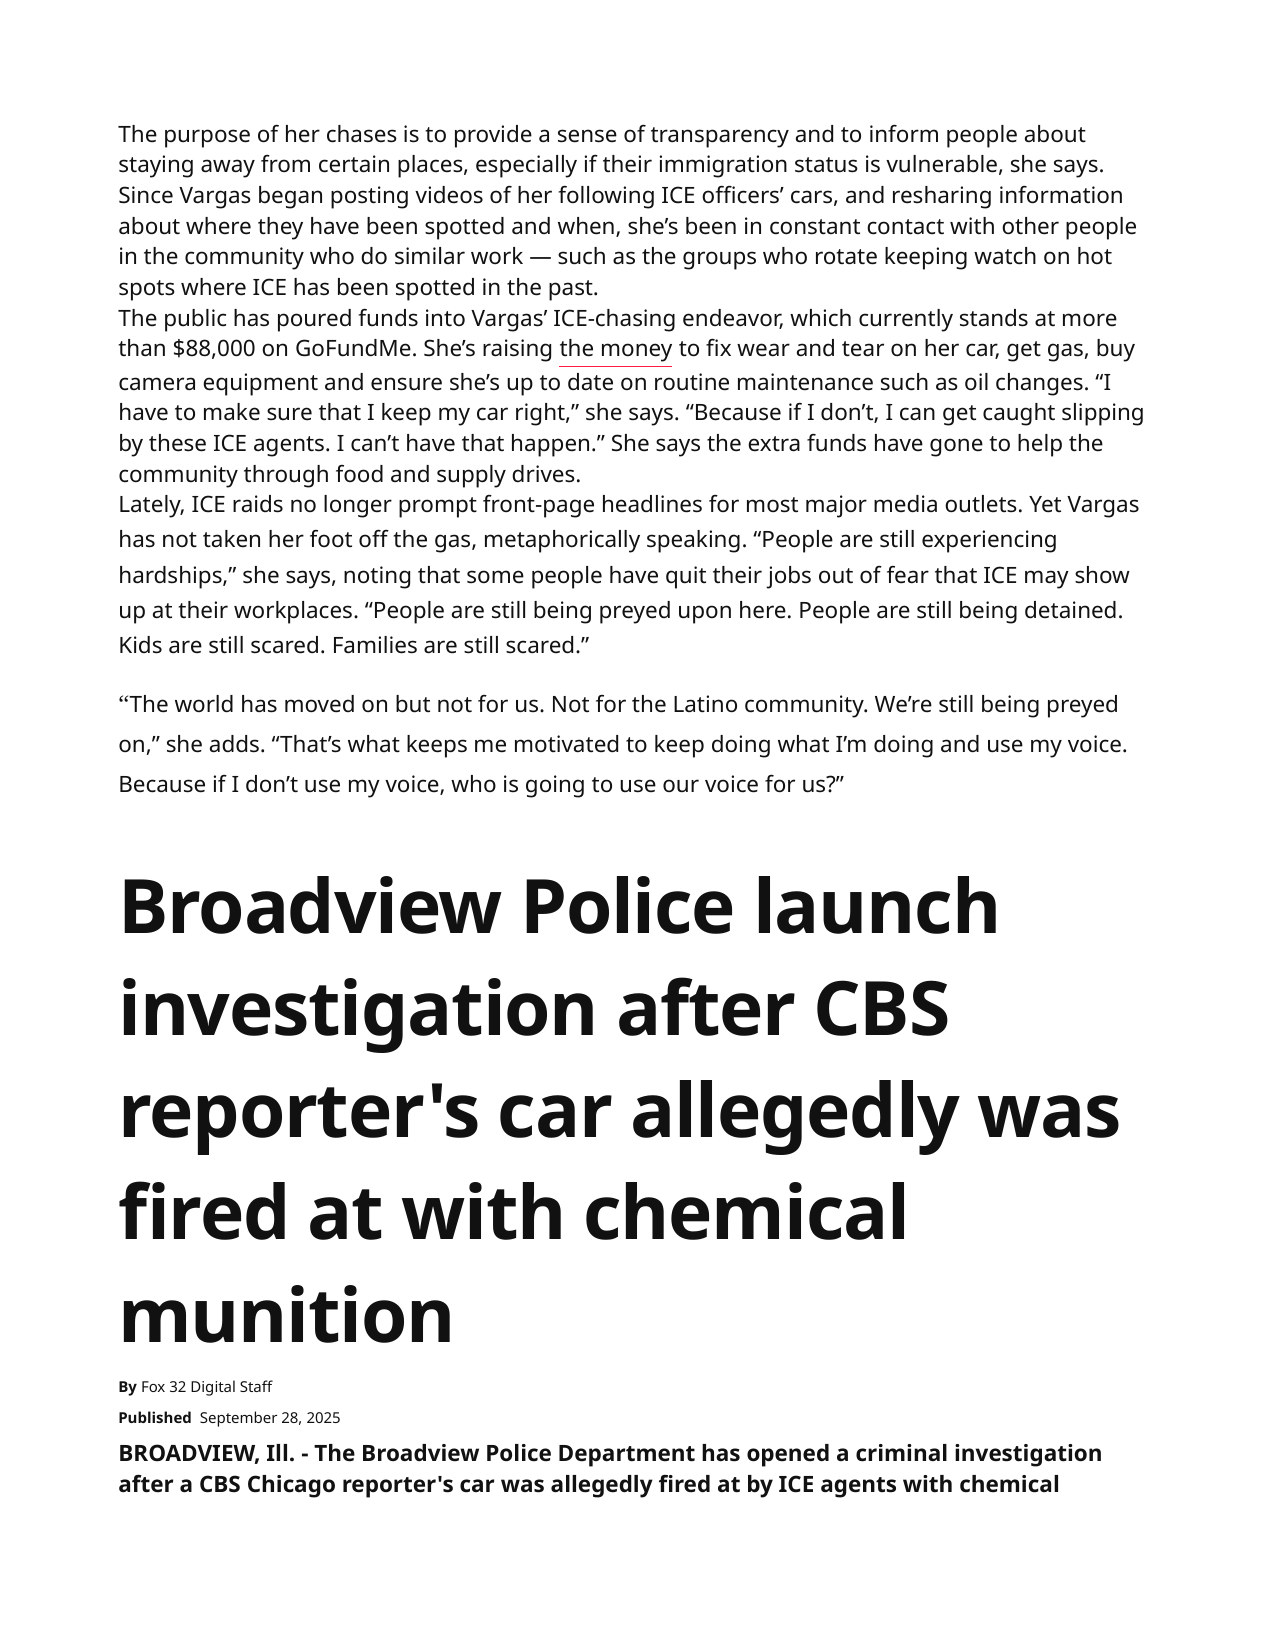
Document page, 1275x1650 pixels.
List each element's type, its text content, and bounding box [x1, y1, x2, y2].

text “The world has moved on but not for us. Not for the Latino community. We’re still being preyed on,” she adds. “That’s what keeps me motivated to keep doing what I’m doing and use my voice. Because if I don’t use my voice, who is going to use our voice for us?” [118, 679, 1157, 799]
text The public has poured funds into Vargas’ ICE-chasing endeavor, which currently stands at more than $88,000 on GoFundMe. She’s raising the money to fix wear and tear on her car, get gas, buy camera equipment and ensure she’s up to date on routine maintenance such as oil changes. “I have to make sure that I keep my car right,” she says. “Because if I don’t, I can get caught slipping by these ICE agents. I can’t have that happen.” She says the extra funds have gone to help the community through food and supply drives. [118, 302, 1157, 489]
text Lately, ICE raids no longer prompt front-page headlines for most major media outlets. Yet Vargas has not taken her foot off the gas, metaphorically speaking. “People are still experiencing hardships,” she says, noting that some people have quit their jobs out of fear that ICE may show up at their workplaces. “People are still being preyed upon here. People are still being detained. Kids are still scared. Families are still scared.” [118, 489, 1157, 660]
text By Fox 32 Digital Staff [118, 1376, 1149, 1397]
text Published September 28, 2025 [118, 1407, 1149, 1427]
text The purpose of her chases is to provide a sense of transparency and to inform people about staying away from certain places, especially if their immigration status is vulnerable, she says. Since Vargas began posting videos of her following ICE officers’ cars, and resharing information about where they have been spotted and when, she’s been in constant contact with other people in the community who do similar work — such as the groups who rotate keeping watch on hot spots where ICE has been spotted in the past. [118, 118, 1157, 302]
subtitle Broadview Police launch investigation after CBS reporter's car allegedly was fired at with chemical munition [118, 853, 1157, 1364]
text BROADVIEW, Ill. - The Broadview Police Department has opened a criminal investigation after a CBS Chicago reporter's car was allegedly fired at by ICE agents with chemical [118, 1438, 1157, 1499]
